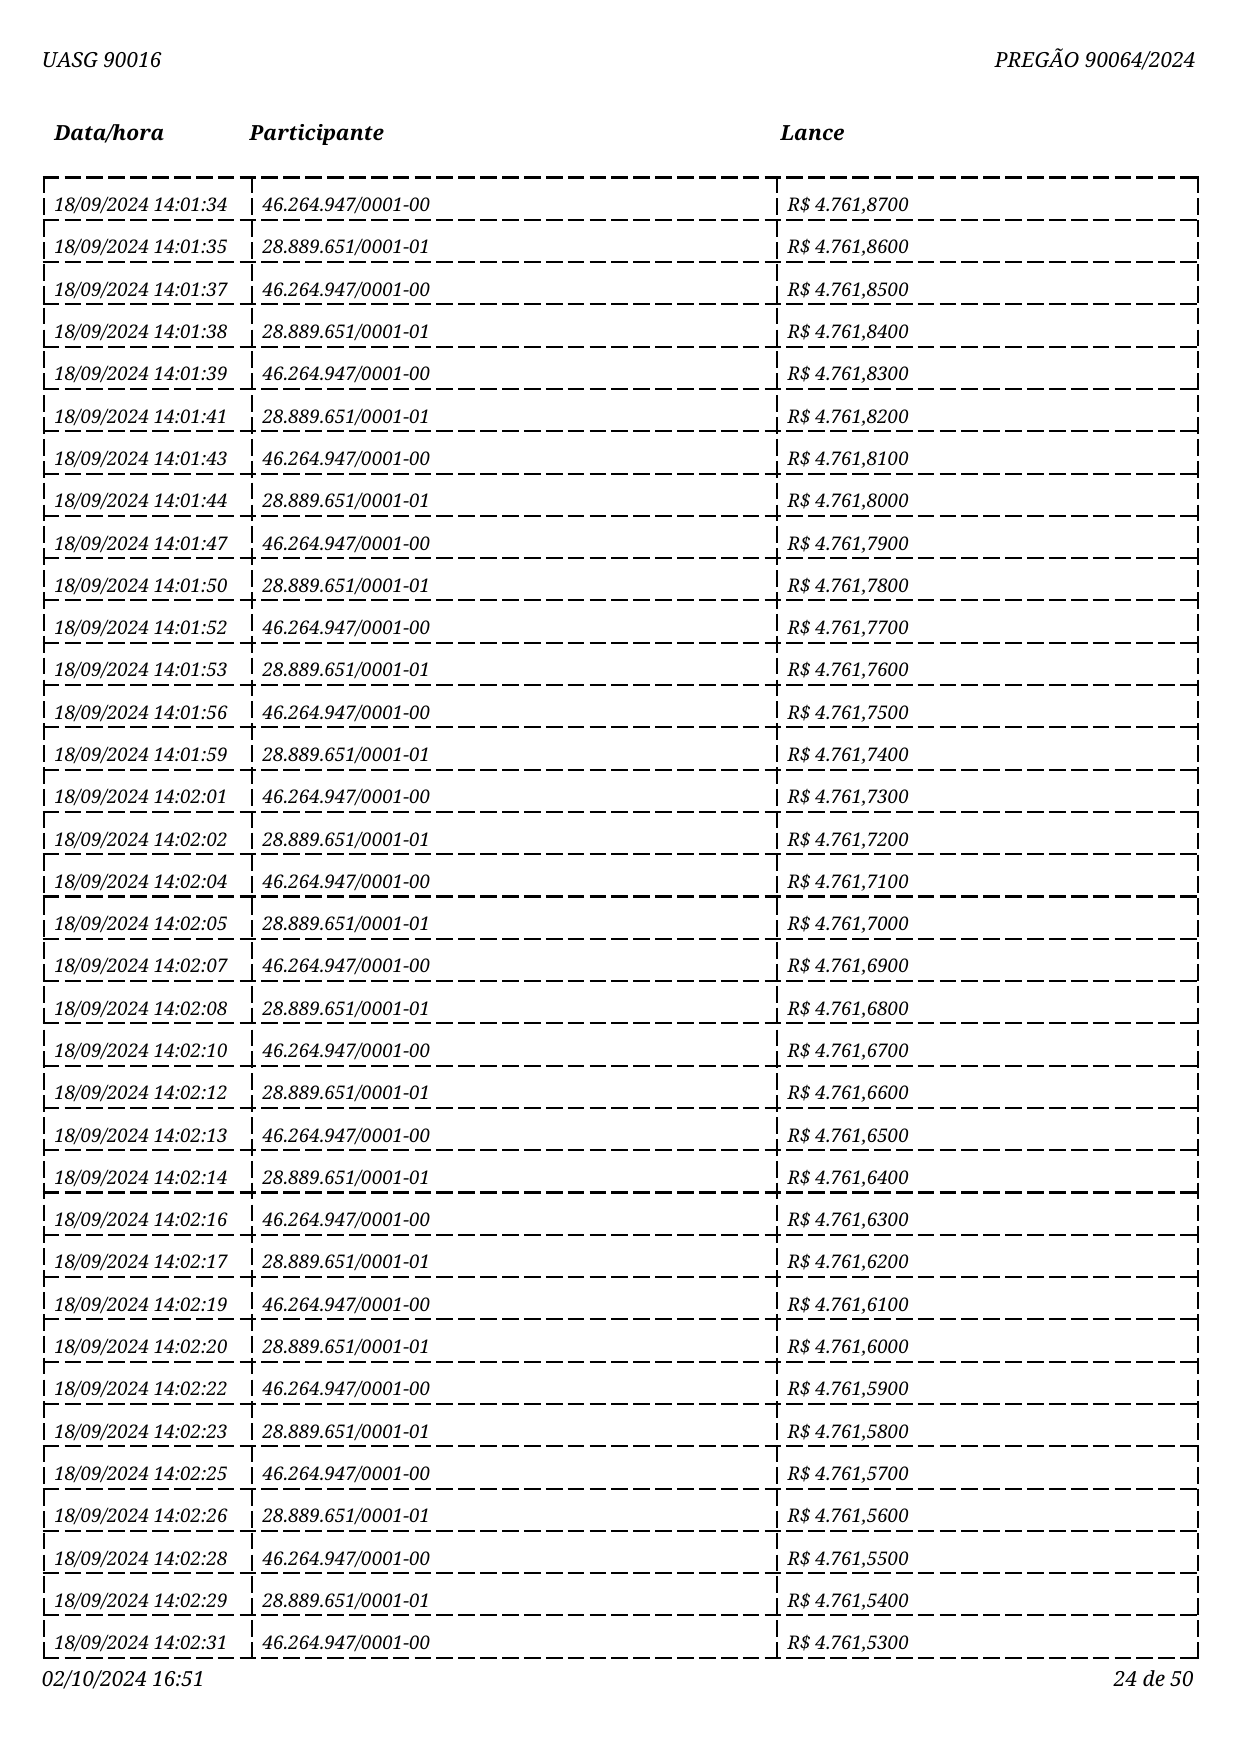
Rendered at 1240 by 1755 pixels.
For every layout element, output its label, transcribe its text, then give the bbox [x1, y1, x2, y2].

table_cell 28.889.651/0001-01 [252, 726, 777, 768]
table_cell 28.889.651/0001-01 [252, 1572, 777, 1614]
table_cell R$ 4.761,6900 [777, 938, 1198, 980]
table_cell R$ 4.761,6100 [777, 1276, 1198, 1318]
table_cell 46.264.947/0001-00 [252, 1445, 777, 1487]
table_cell 46.264.947/0001-00 [252, 1530, 777, 1572]
table_cell R$ 4.761,5700 [777, 1445, 1198, 1487]
table_cell 18/09/2024 14:01:47 [44, 515, 252, 557]
table_cell 18/09/2024 14:02:25 [44, 1445, 252, 1487]
table_cell 18/09/2024 14:02:05 [44, 895, 252, 938]
table_cell 18/09/2024 14:01:38 [44, 303, 252, 346]
table_cell 28.889.651/0001-01 [252, 1149, 777, 1191]
table_cell R$ 4.761,7700 [777, 599, 1198, 642]
table_cell 46.264.947/0001-00 [252, 261, 777, 303]
table_cell 18/09/2024 14:02:28 [44, 1530, 252, 1572]
table_cell 18/09/2024 14:02:14 [44, 1149, 252, 1191]
table_cell R$ 4.761,7500 [777, 684, 1198, 726]
table_cell 46.264.947/0001-00 [252, 346, 777, 388]
table_cell 28.889.651/0001-01 [252, 1488, 777, 1530]
table_cell 18/09/2024 14:02:13 [44, 1107, 252, 1149]
table_cell R$ 4.761,7900 [777, 515, 1198, 557]
table_cell 18/09/2024 14:02:22 [44, 1361, 252, 1403]
table_cell 18/09/2024 14:01:50 [44, 557, 252, 599]
table_cell 46.264.947/0001-00 [252, 853, 777, 895]
table_cell 46.264.947/0001-00 [252, 599, 777, 642]
table_cell R$ 4.761,7400 [777, 726, 1198, 768]
table_cell R$ 4.761,7600 [777, 642, 1198, 684]
table_cell 28.889.651/0001-01 [252, 303, 777, 346]
table_cell 18/09/2024 14:02:29 [44, 1572, 252, 1614]
table_cell 18/09/2024 14:02:19 [44, 1276, 252, 1318]
table_cell 28.889.651/0001-01 [252, 388, 777, 430]
table_cell R$ 4.761,8200 [777, 388, 1198, 430]
table_cell 18/09/2024 14:01:37 [44, 261, 252, 303]
table_cell 46.264.947/0001-00 [252, 1022, 777, 1064]
table_cell R$ 4.761,7000 [777, 895, 1198, 938]
table_cell 46.264.947/0001-00 [252, 1107, 777, 1149]
table_cell 18/09/2024 14:02:08 [44, 980, 252, 1022]
table_cell 28.889.651/0001-01 [252, 473, 777, 515]
table_cell 46.264.947/0001-00 [252, 1191, 777, 1234]
table_cell R$ 4.761,6200 [777, 1234, 1198, 1276]
table_cell 28.889.651/0001-01 [252, 1403, 777, 1445]
table_cell 18/09/2024 14:02:16 [44, 1191, 252, 1234]
table_cell 46.264.947/0001-00 [252, 430, 777, 472]
table_cell 18/09/2024 14:01:52 [44, 599, 252, 642]
table_cell R$ 4.761,7200 [777, 811, 1198, 853]
table_cell 18/09/2024 14:01:56 [44, 684, 252, 726]
table_cell R$ 4.761,8600 [777, 219, 1198, 261]
table_cell 46.264.947/0001-00 [252, 938, 777, 980]
table_cell 18/09/2024 14:02:26 [44, 1488, 252, 1530]
table_cell 18/09/2024 14:02:31 [44, 1614, 252, 1657]
table_cell 28.889.651/0001-01 [252, 557, 777, 599]
table_cell R$ 4.761,6500 [777, 1107, 1198, 1149]
table_cell 28.889.651/0001-01 [252, 980, 777, 1022]
table_header R$ 4.761,8700 [777, 176, 1198, 219]
table_cell 46.264.947/0001-00 [252, 1361, 777, 1403]
table_header 18/09/2024 14:01:34 [44, 176, 252, 219]
table_cell 18/09/2024 14:01:43 [44, 430, 252, 472]
table_cell 18/09/2024 14:01:39 [44, 346, 252, 388]
table_cell R$ 4.761,5300 [777, 1614, 1198, 1657]
table_cell R$ 4.761,5900 [777, 1361, 1198, 1403]
table_cell 28.889.651/0001-01 [252, 1234, 777, 1276]
table_cell 18/09/2024 14:01:35 [44, 219, 252, 261]
table_cell 46.264.947/0001-00 [252, 1614, 777, 1657]
table_cell R$ 4.761,6000 [777, 1318, 1198, 1361]
table_cell 46.264.947/0001-00 [252, 684, 777, 726]
table_cell 28.889.651/0001-01 [252, 895, 777, 938]
table_cell 18/09/2024 14:01:59 [44, 726, 252, 768]
table_cell 28.889.651/0001-01 [252, 811, 777, 853]
table_cell R$ 4.761,6400 [777, 1149, 1198, 1191]
table_cell 28.889.651/0001-01 [252, 1318, 777, 1361]
table_cell R$ 4.761,5600 [777, 1488, 1198, 1530]
table_cell R$ 4.761,5800 [777, 1403, 1198, 1445]
table_cell 18/09/2024 14:01:44 [44, 473, 252, 515]
table_cell 46.264.947/0001-00 [252, 515, 777, 557]
table_cell 18/09/2024 14:02:23 [44, 1403, 252, 1445]
table_cell 28.889.651/0001-01 [252, 219, 777, 261]
table_cell 18/09/2024 14:02:17 [44, 1234, 252, 1276]
table_cell 46.264.947/0001-00 [252, 1276, 777, 1318]
table_cell R$ 4.761,7800 [777, 557, 1198, 599]
table_cell R$ 4.761,5400 [777, 1572, 1198, 1614]
table_cell R$ 4.761,7300 [777, 769, 1198, 811]
table_cell R$ 4.761,6600 [777, 1065, 1198, 1107]
table_cell R$ 4.761,6700 [777, 1022, 1198, 1064]
table_cell 46.264.947/0001-00 [252, 769, 777, 811]
table_cell 18/09/2024 14:02:12 [44, 1065, 252, 1107]
table_cell R$ 4.761,8300 [777, 346, 1198, 388]
table_cell R$ 4.761,6300 [777, 1191, 1198, 1234]
table_cell R$ 4.761,8400 [777, 303, 1198, 346]
table_cell R$ 4.761,8100 [777, 430, 1198, 472]
table_cell 18/09/2024 14:02:10 [44, 1022, 252, 1064]
table_cell R$ 4.761,7100 [777, 853, 1198, 895]
table_cell 18/09/2024 14:02:04 [44, 853, 252, 895]
table_cell 18/09/2024 14:02:02 [44, 811, 252, 853]
table_cell 18/09/2024 14:02:01 [44, 769, 252, 811]
table_cell 18/09/2024 14:02:20 [44, 1318, 252, 1361]
table_cell 18/09/2024 14:01:41 [44, 388, 252, 430]
table_cell R$ 4.761,8000 [777, 473, 1198, 515]
table_header 46.264.947/0001-00 [252, 176, 777, 219]
table_cell 28.889.651/0001-01 [252, 642, 777, 684]
table_cell R$ 4.761,6800 [777, 980, 1198, 1022]
table_cell 18/09/2024 14:01:53 [44, 642, 252, 684]
table_cell 18/09/2024 14:02:07 [44, 938, 252, 980]
table_cell 28.889.651/0001-01 [252, 1065, 777, 1107]
table_cell R$ 4.761,8500 [777, 261, 1198, 303]
table_cell R$ 4.761,5500 [777, 1530, 1198, 1572]
